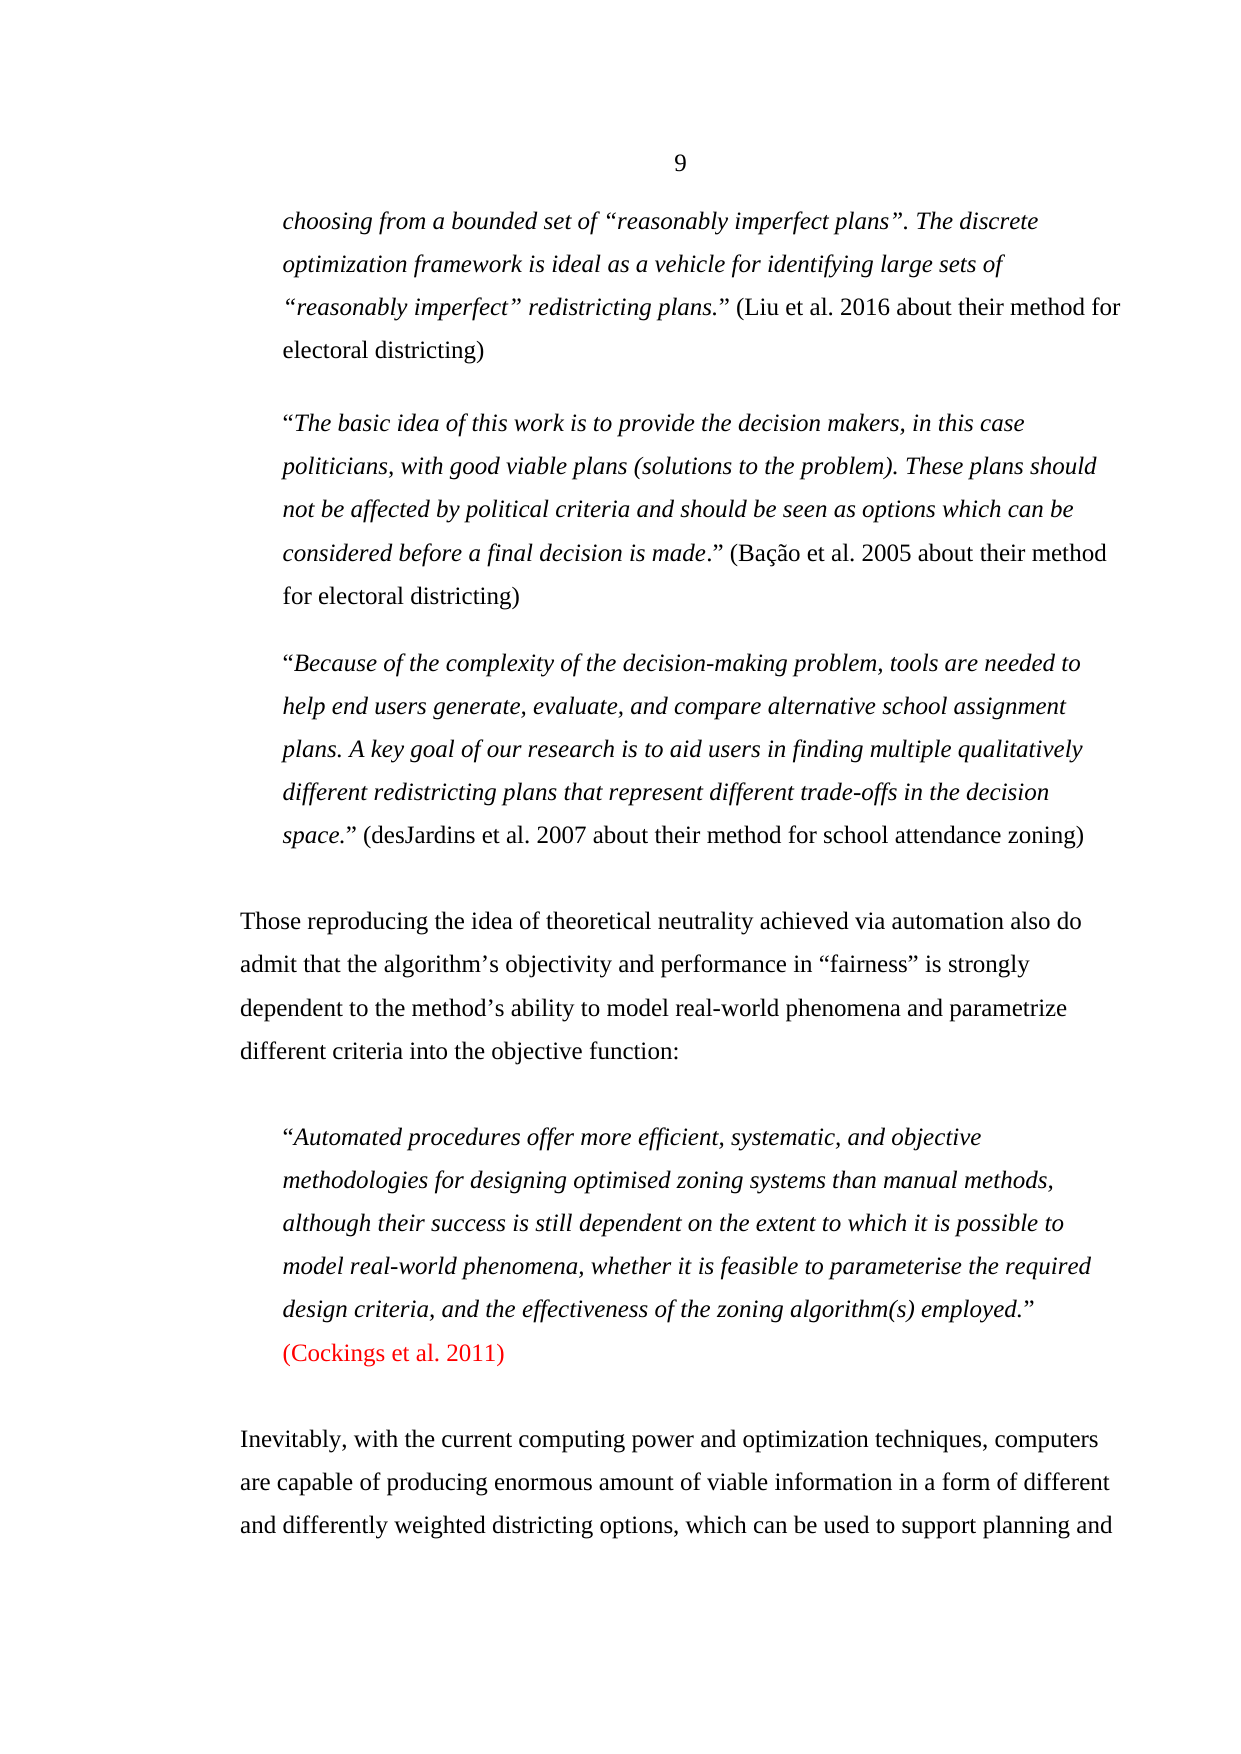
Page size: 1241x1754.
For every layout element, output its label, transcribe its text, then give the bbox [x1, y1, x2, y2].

text Those reproducing the idea of theoretical neutrality achieved via automation also do admit that the algorithm’s objectivity and performance in “fairness” is strongly dependent to the method’s ability to model real-world phenomena and parametrize different criteria into the objective function: [240, 906, 1121, 1064]
text choosing from a bounded set of “reasonably imperfect plans”. The discrete optimization framework is ideal as a vehicle for identifying large sets of “reasonably imperfect” redistricting plans.” (Liu et al. 2016 about their method for electoral districting) [282, 206, 1121, 364]
text “Automated procedures offer more efficient, systematic, and objective methodologies for designing optimised zoning systems than manual methods, although their success is still dependent on the extent to which it is possible to model real-world phenomena, whether it is feasible to parameterise the required design criteria, and the effectiveness of the zoning algorithm(s) employed.” (Cockings et al. 2011) [282, 1122, 1121, 1366]
text Inevitably, with the current computing power and optimization techniques, computers are capable of producing enormous amount of viable information in a form of different and differently weighted districting options, which can be used to support planning and [240, 1424, 1121, 1539]
text “Because of the complexity of the decision-making problem, tools are needed to help end users generate, evaluate, and compare alternative school assignment plans. A key goal of our research is to aid users in finding multiple qualitatively different redistricting plans that represent different trade-offs in the decision space.” (desJardins et al. 2007 about their method for school attendance zoning) [282, 648, 1121, 849]
text “The basic idea of this work is to provide the decision makers, in this case politicians, with good viable plans (solutions to the problem). These plans should not be affected by political criteria and should be seen as options which can be considered before a final decision is made.” (Bação et al. 2005 about their method for electoral districting) [282, 408, 1121, 609]
